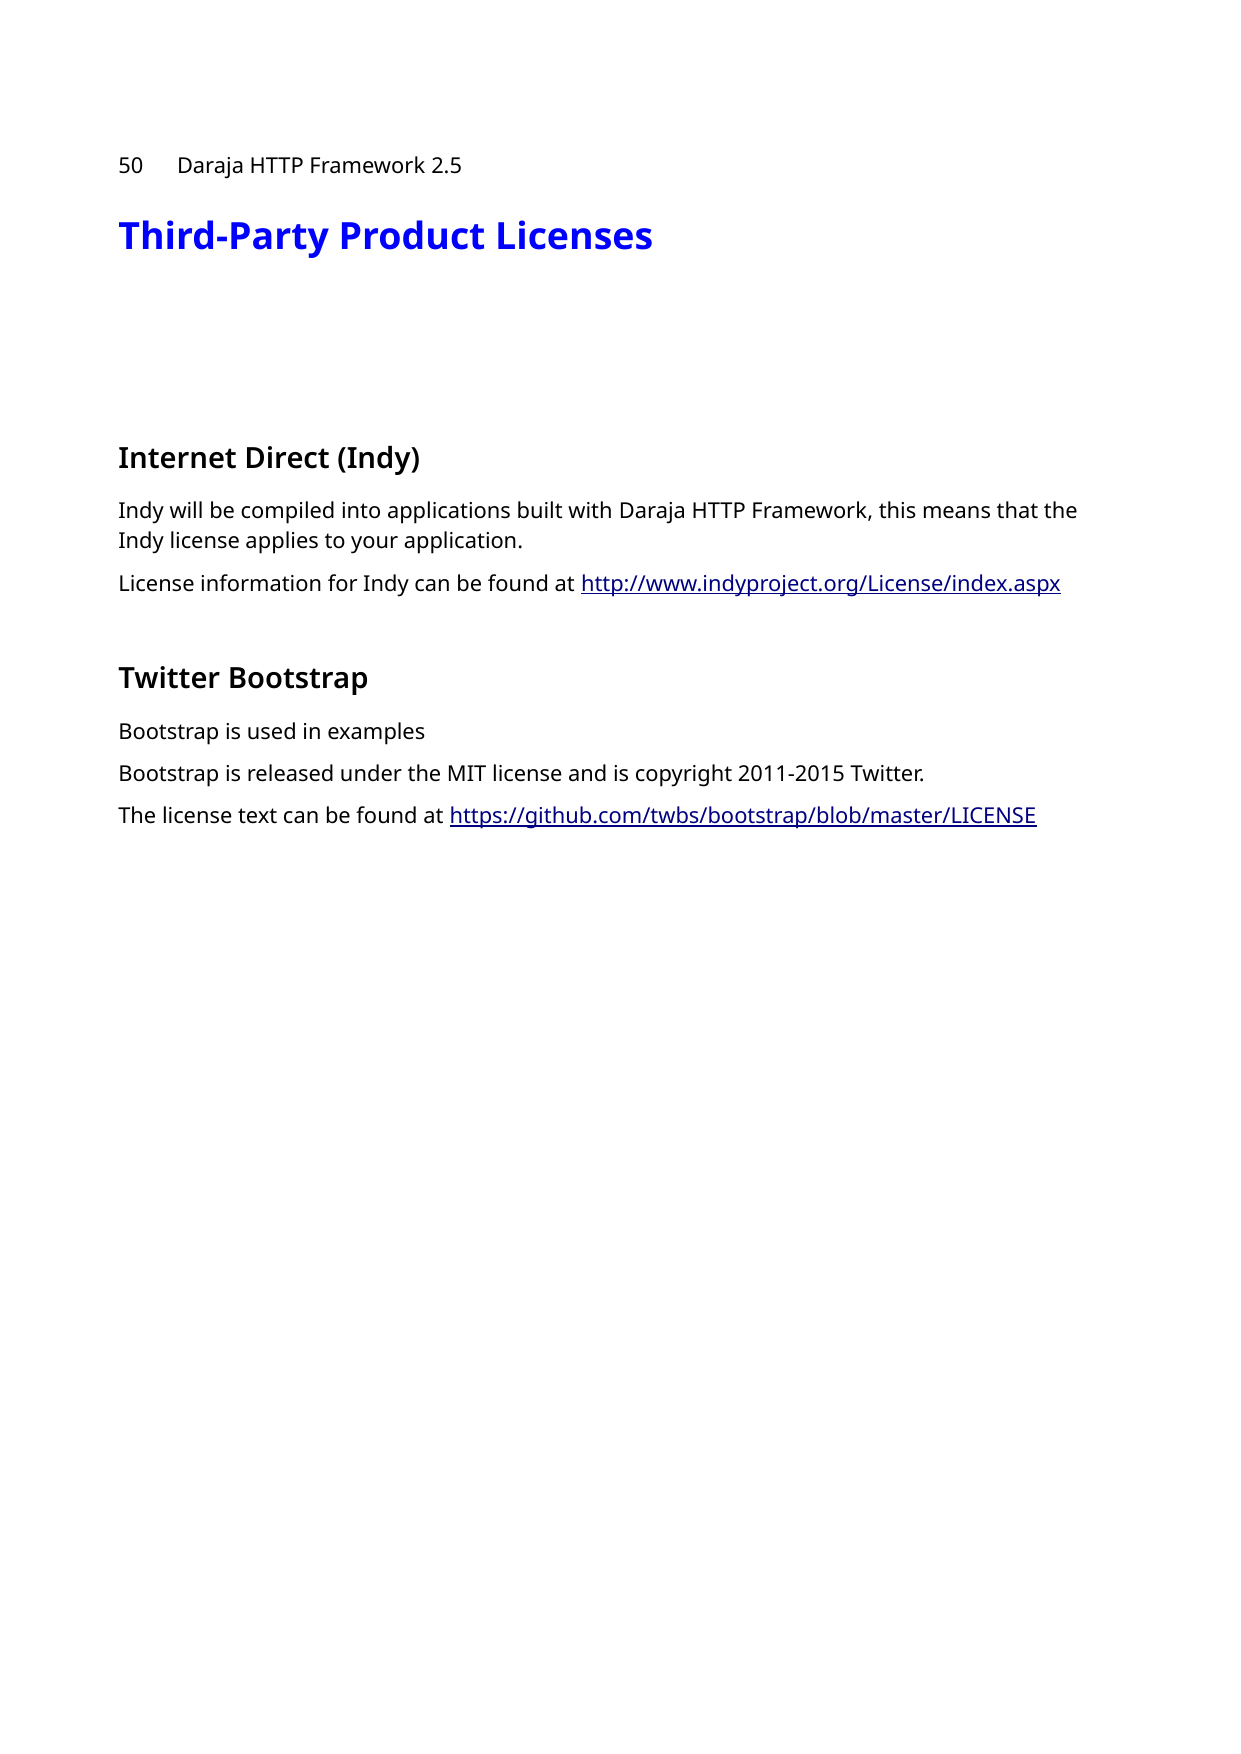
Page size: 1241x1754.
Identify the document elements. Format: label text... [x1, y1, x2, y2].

subtitle Internet Direct (Indy) [118, 437, 1122, 477]
text Bootstrap is released under the MIT license and is copyright 2011-2015 Twitter. [118, 758, 1122, 788]
text The license text can be found at https://github.com/twbs/bootstrap/blob/master/LICENSE [118, 800, 1122, 830]
subtitle Twitter Bootstrap [118, 658, 1122, 697]
text License information for Indy can be found at http://www.indyproject.org/License/index.aspx [118, 568, 1122, 597]
subtitle Third-Party Product Licenses [118, 209, 1122, 260]
text Bootstrap is used in examples [118, 716, 1122, 745]
text Indy will be compiled into applications built with Daraja HTTP Framework, this means that the Indy license applies to your application. [118, 496, 1122, 555]
